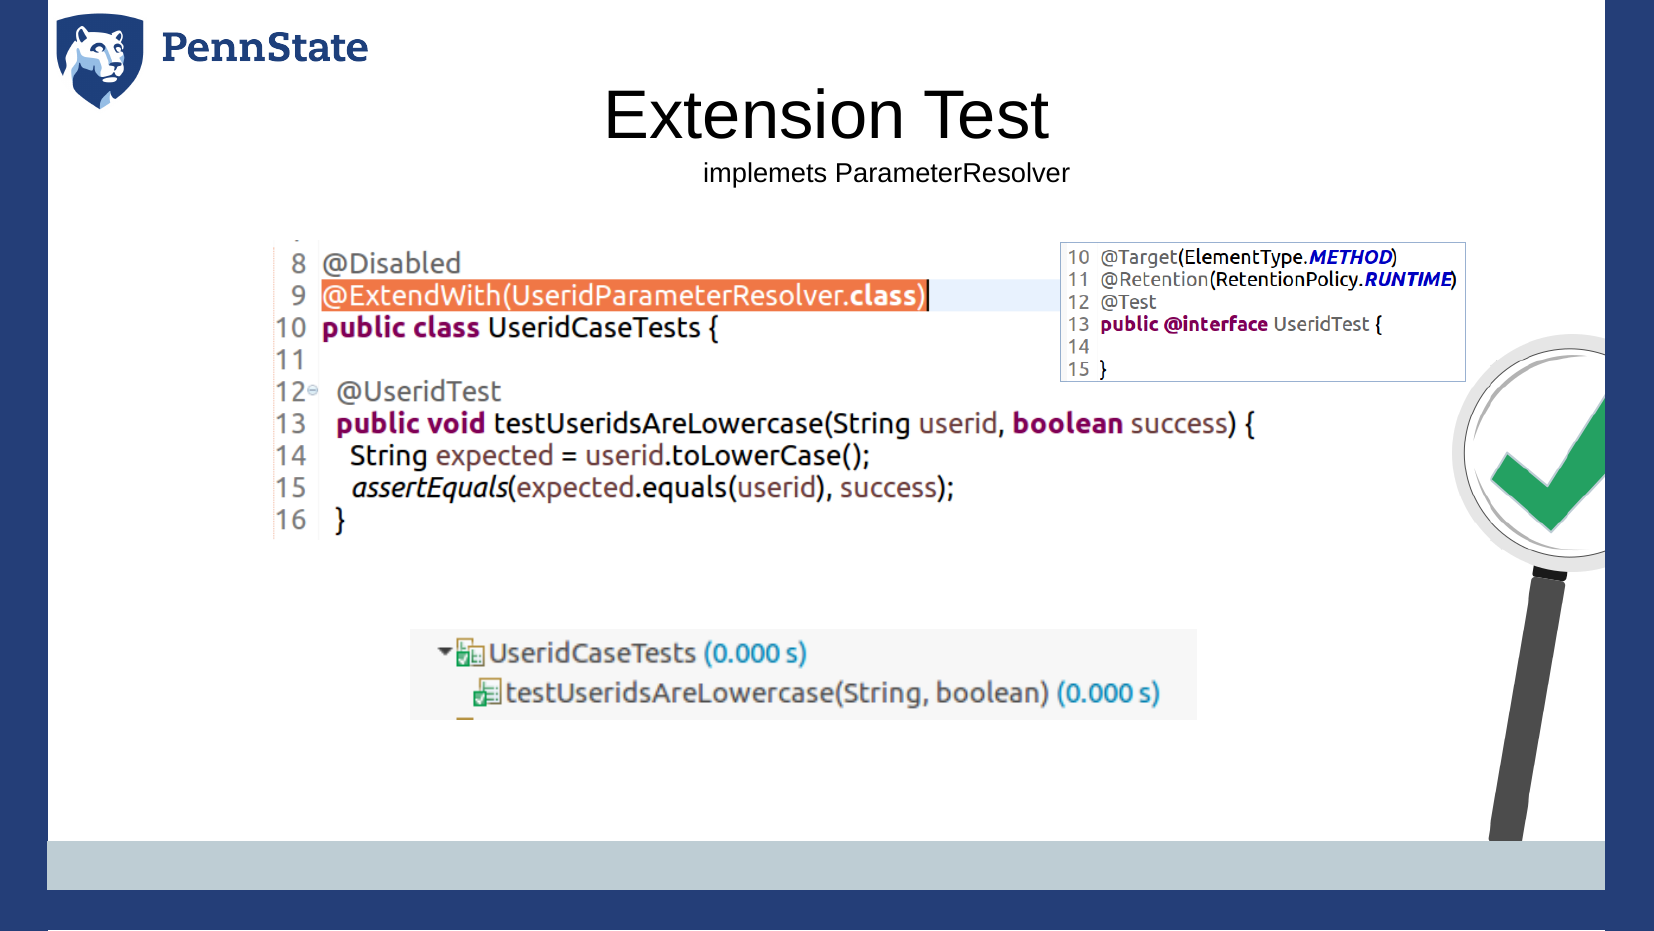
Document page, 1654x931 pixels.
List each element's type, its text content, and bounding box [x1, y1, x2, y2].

picture [273, 240, 1605, 841]
picture [410, 629, 1197, 721]
list implemets ParameterResolver [645, 157, 1073, 191]
title Extension Test [82, 37, 1571, 193]
picture [48, 0, 411, 152]
